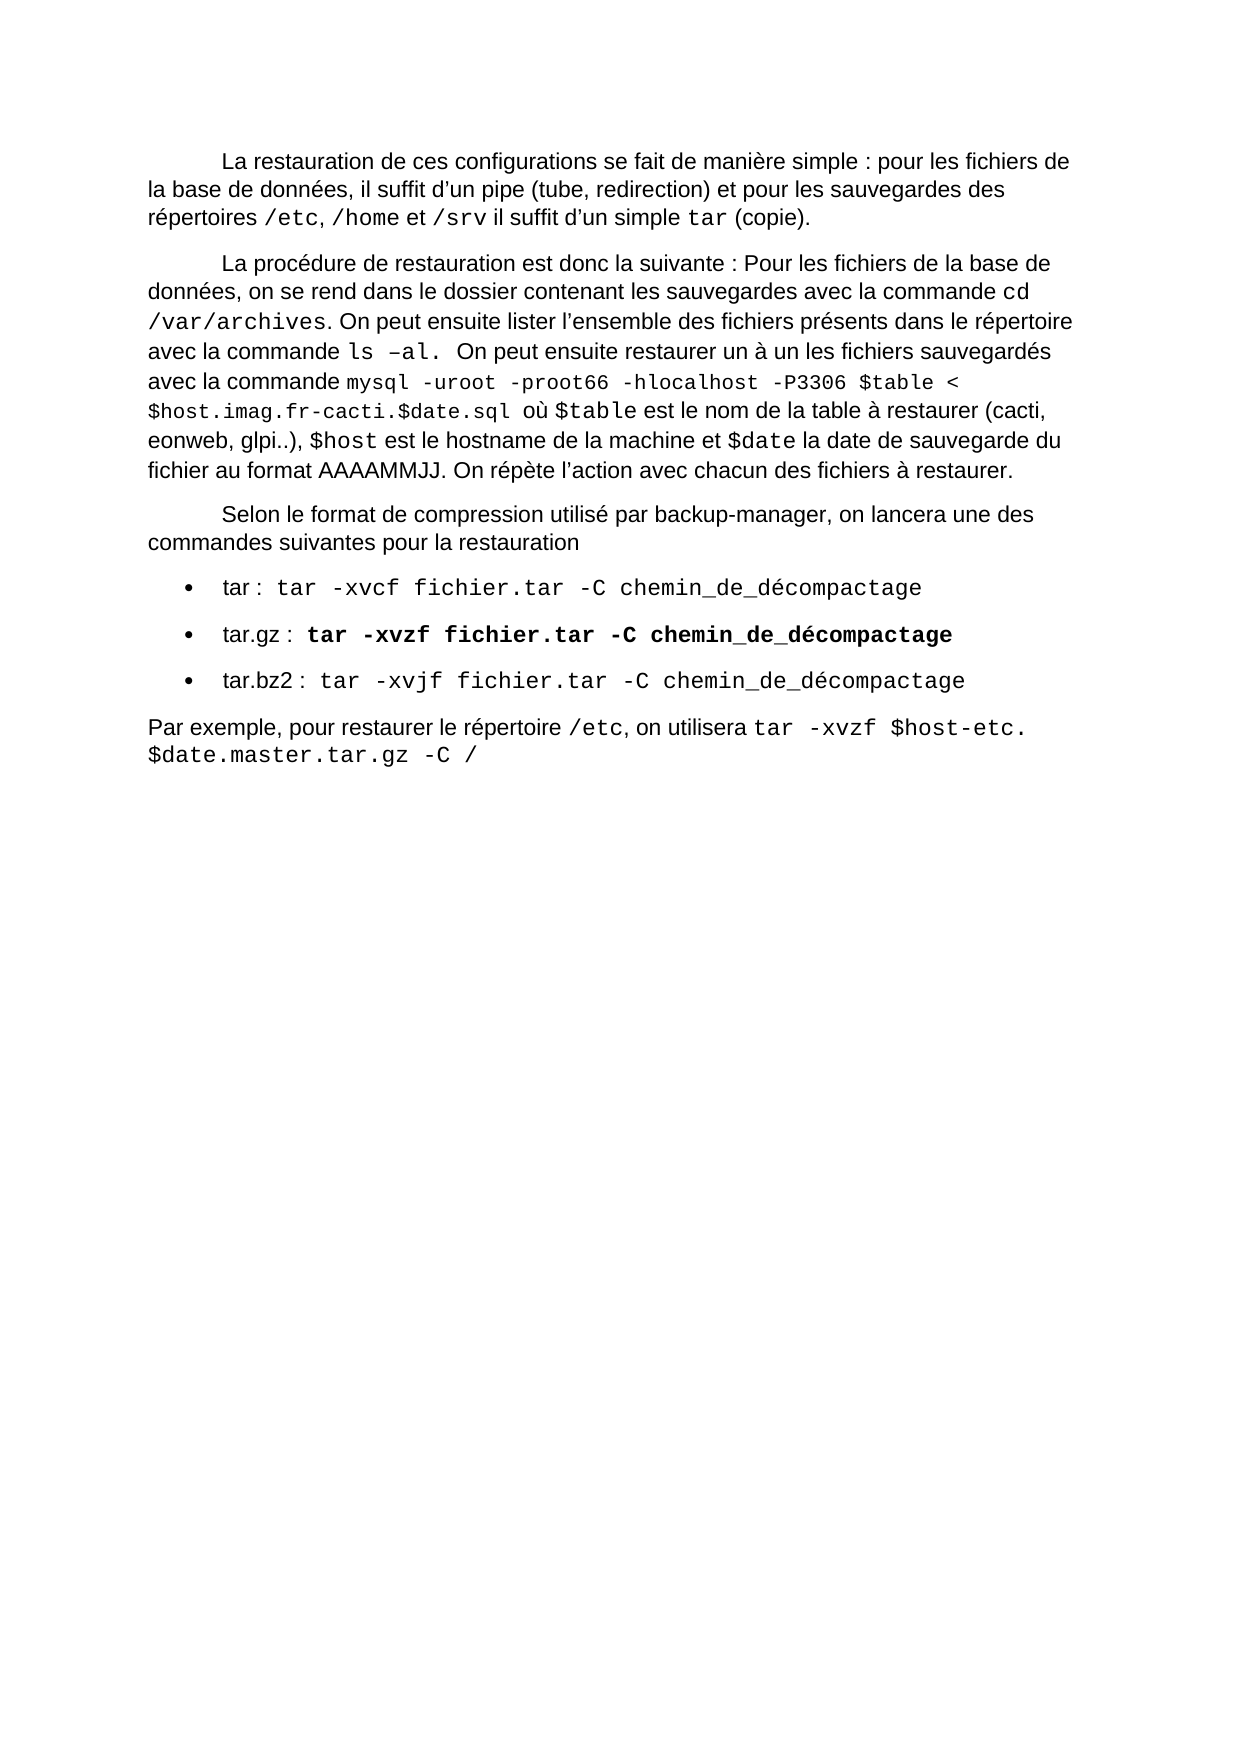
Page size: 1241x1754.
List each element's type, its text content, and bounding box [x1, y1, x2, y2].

list tar : tar -xvcf fichier.tar -C chemin_de_décompactage [185, 574, 1093, 602]
text Selon le format de compression utilisé par backup-manager, on lancera une des commandes suivantes pour la restauration [148, 501, 1093, 556]
list tar.gz : tar -xvzf fichier.tar -C chemin_de_décompactage [185, 621, 1093, 649]
list tar.bz2 : tar -xvjf fichier.tar -C chemin_de_décompactage [185, 667, 1093, 696]
text La procédure de restauration est donc la suivante : Pour les fichiers de la base de données, on se rend dans le dossier contenant les sauvegardes avec la commande cd /var/archives. On peut ensuite lister l’ensemble des fichiers présents dans le répertoire avec la commande ls –al. On peut ensuite restaurer un à un les fichiers sauvegardés avec la commande mysql -uroot -proot66 -hlocalhost -P3306 $table < $host.imag.fr-cacti.$date.sql où $table est le nom de la table à restaurer (cacti, eonweb, glpi..), $host est le hostname de la machine et $date la date de sauvegarde du fichier au format AAAAMMJJ. On répète l’action avec chacun des fichiers à restaurer. [148, 250, 1093, 483]
text La restauration de ces configurations se fait de manière simple : pour les fichiers de la base de données, il suffit d’un pipe (tube, redirection) et pour les sauvegardes des répertoires /etc, /home et /srv il suffit d’un simple tar (copie). [148, 148, 1093, 232]
text Par exemple, pour restaurer le répertoire /etc, on utilisera tar -xvzf $host-etc.$date.master.tar.gz -C / [148, 714, 1093, 769]
